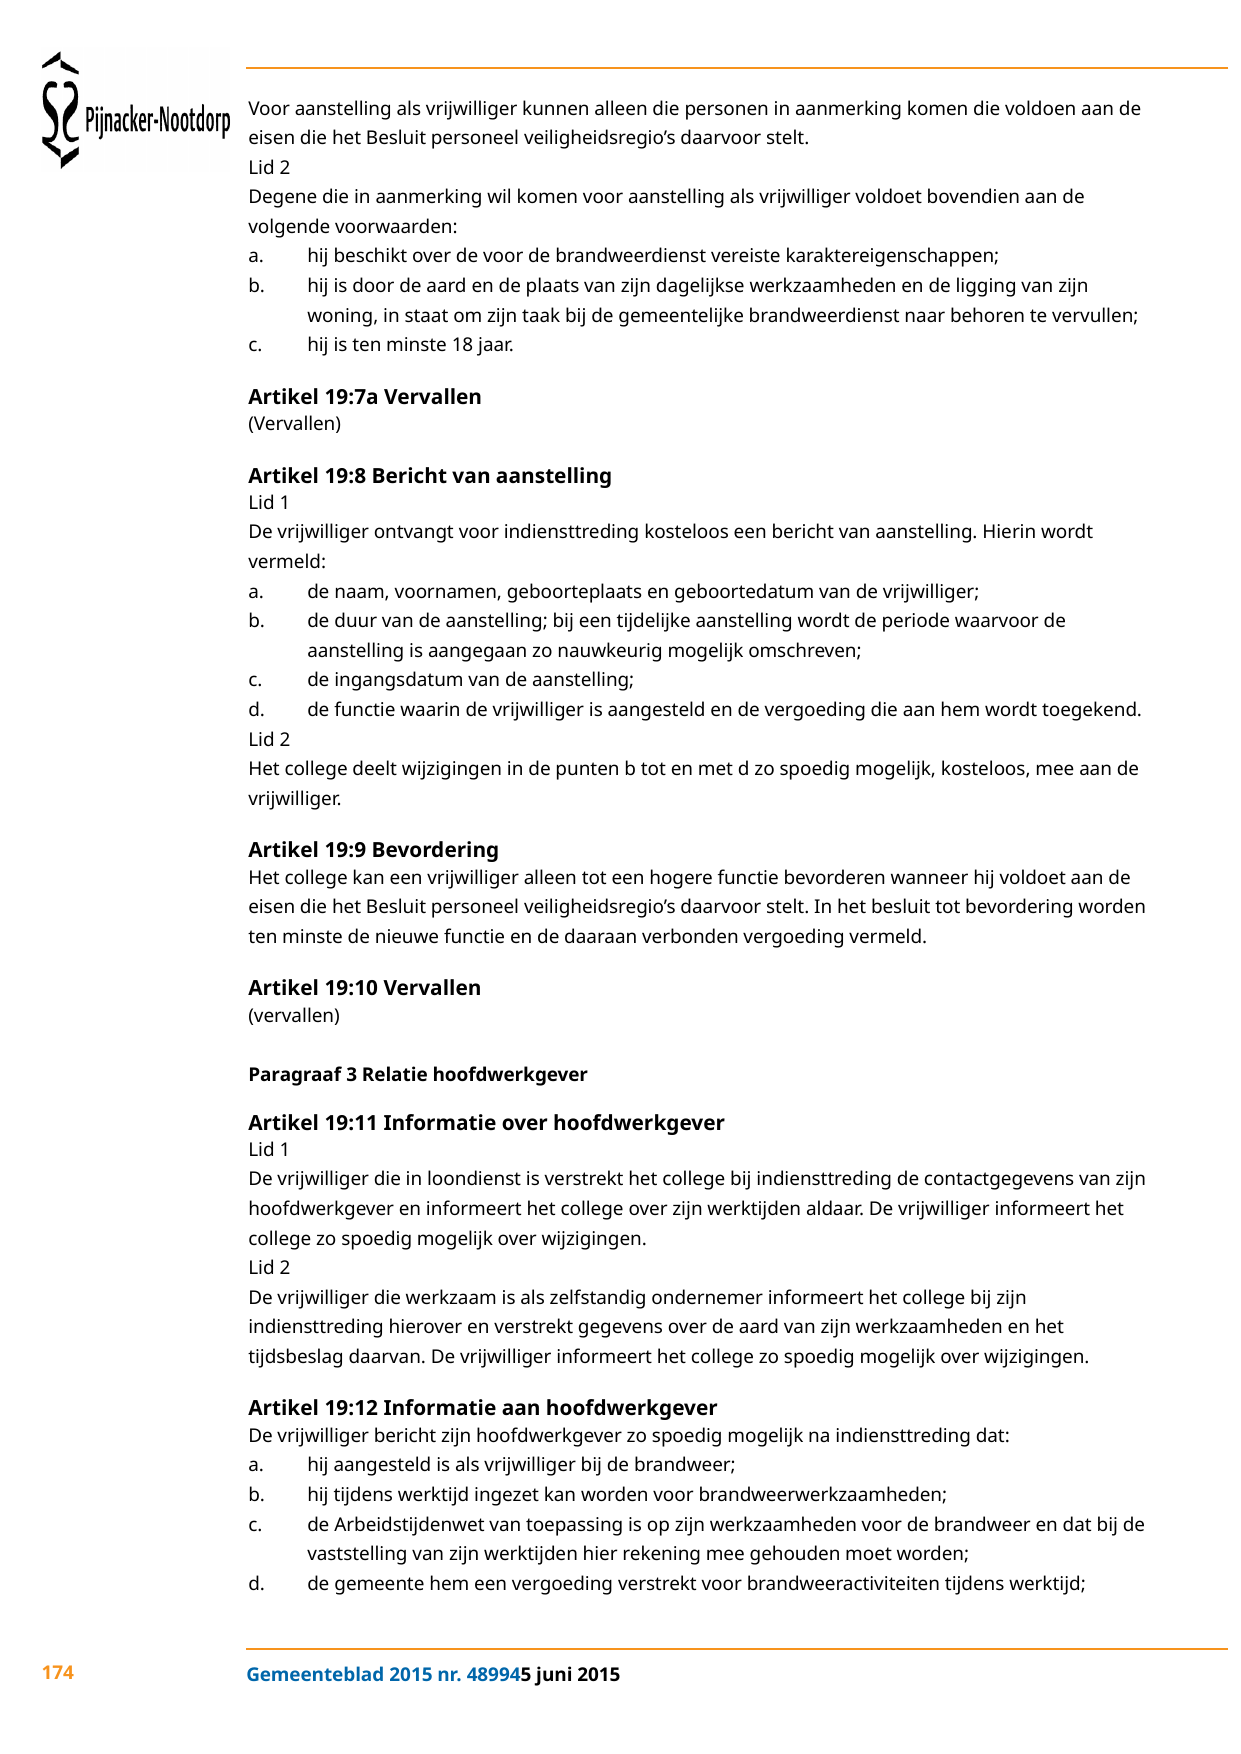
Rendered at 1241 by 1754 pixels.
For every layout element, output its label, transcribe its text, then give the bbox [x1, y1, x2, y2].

text De vrijwilliger ontvangt voor indiensttreding kosteloos een bericht van aanstelling. Hierin wordt vermeld: [248, 519, 1152, 574]
list hij is door de aard en de plaats van zijn dagelijkse werkzaamheden en de ligging van zijn woning, in staat om zijn taak bij de gemeentelijke brandweerdienst naar behoren te vervullen; [248, 272, 1152, 328]
list de duur van de aanstelling; bij een tijdelijke aanstelling wordt de periode waarvoor de aanstelling is aangegaan zo nauwkeurig mogelijk omschreven; [248, 607, 1152, 663]
list hij tijdens werktijd ingezet kan worden voor brandweerwerkzaamheden; [248, 1481, 1152, 1507]
list de ingangsdatum van de aanstelling; [248, 667, 1152, 692]
text Artikel 19:12 Informatie aan hoofdwerkgever [248, 1393, 1152, 1422]
text Lid 2 [248, 726, 1152, 752]
list hij beschikt over de voor de brandweerdienst vereiste karaktereigenschappen; [248, 243, 1152, 268]
text Artikel 19:8 Bericht van aanstelling [248, 461, 1152, 489]
text De vrijwilliger die in loondienst is verstrekt het college bij indiensttreding de contactgegevens van zijn hoofdwerkgever en informeert het college over zijn werktijden aldaar. De vrijwilliger informeert het college zo spoedig mogelijk over wijzigingen. [248, 1166, 1152, 1251]
list de gemeente hem een vergoeding verstrekt voor brandweeractiviteiten tijdens werktijd; [248, 1570, 1152, 1596]
text Lid 2 [248, 1254, 1152, 1280]
text Artikel 19:10 Vervallen [248, 973, 1152, 1002]
list de naam, voornamen, geboorteplaats en geboortedatum van de vrijwilliger; [248, 578, 1152, 604]
picture [41, 47, 231, 172]
text De vrijwilliger bericht zijn hoofdwerkgever zo spoedig mogelijk na indiensttreding dat: [248, 1422, 1152, 1448]
text Paragraaf 3 Relatie hoofdwerkgever [248, 1061, 1152, 1087]
text Degene die in aanmerking wil komen voor aanstelling als vrijwilliger voldoet bovendien aan de volgende voorwaarden: [248, 183, 1152, 239]
text Lid 1 [248, 489, 1152, 515]
text Lid 2 [248, 154, 1152, 180]
text (Vervallen) [248, 410, 1152, 436]
list hij aangesteld is als vrijwilliger bij de brandweer; [248, 1452, 1152, 1477]
text Artikel 19:9 Bevordering [248, 835, 1152, 864]
text Artikel 19:7a Vervallen [248, 382, 1152, 410]
text (vervallen) [248, 1002, 1152, 1028]
text Het college deelt wijzigingen in de punten b tot en met d zo spoedig mogelijk, kosteloos, mee aan de vrijwilliger. [248, 755, 1152, 811]
text Lid 1 [248, 1136, 1152, 1162]
text Voor aanstelling als vrijwilliger kunnen alleen die personen in aanmerking komen die voldoen aan de eisen die het Besluit personeel veiligheidsregio’s daarvoor stelt. [248, 95, 1152, 150]
text De vrijwilliger die werkzaam is als zelfstandig ondernemer informeert het college bij zijn indiensttreding hierover en verstrekt gegevens over de aard van zijn werkzaamheden en het tijdsbeslag daarvan. De vrijwilliger informeert het college zo spoedig mogelijk over wijzigingen. [248, 1284, 1152, 1369]
list de functie waarin de vrijwilliger is aangesteld en de vergoeding die aan hem wordt toegekend. [248, 696, 1152, 722]
text Artikel 19:11 Informatie over hoofdwerkgever [248, 1108, 1152, 1136]
list de Arbeidstijdenwet van toepassing is op zijn werkzaamheden voor de brandweer en dat bij de vaststelling van zijn werktijden hier rekening mee gehouden moet worden; [248, 1511, 1152, 1566]
text Het college kan een vrijwilliger alleen tot een hogere functie bevorderen wanneer hij voldoet aan de eisen die het Besluit personeel veiligheidsregio’s daarvoor stelt. In het besluit tot bevordering worden ten minste de nieuwe functie en de daaraan verbonden vergoeding vermeld. [248, 864, 1152, 949]
list hij is ten minste 18 jaar. [248, 331, 1152, 357]
